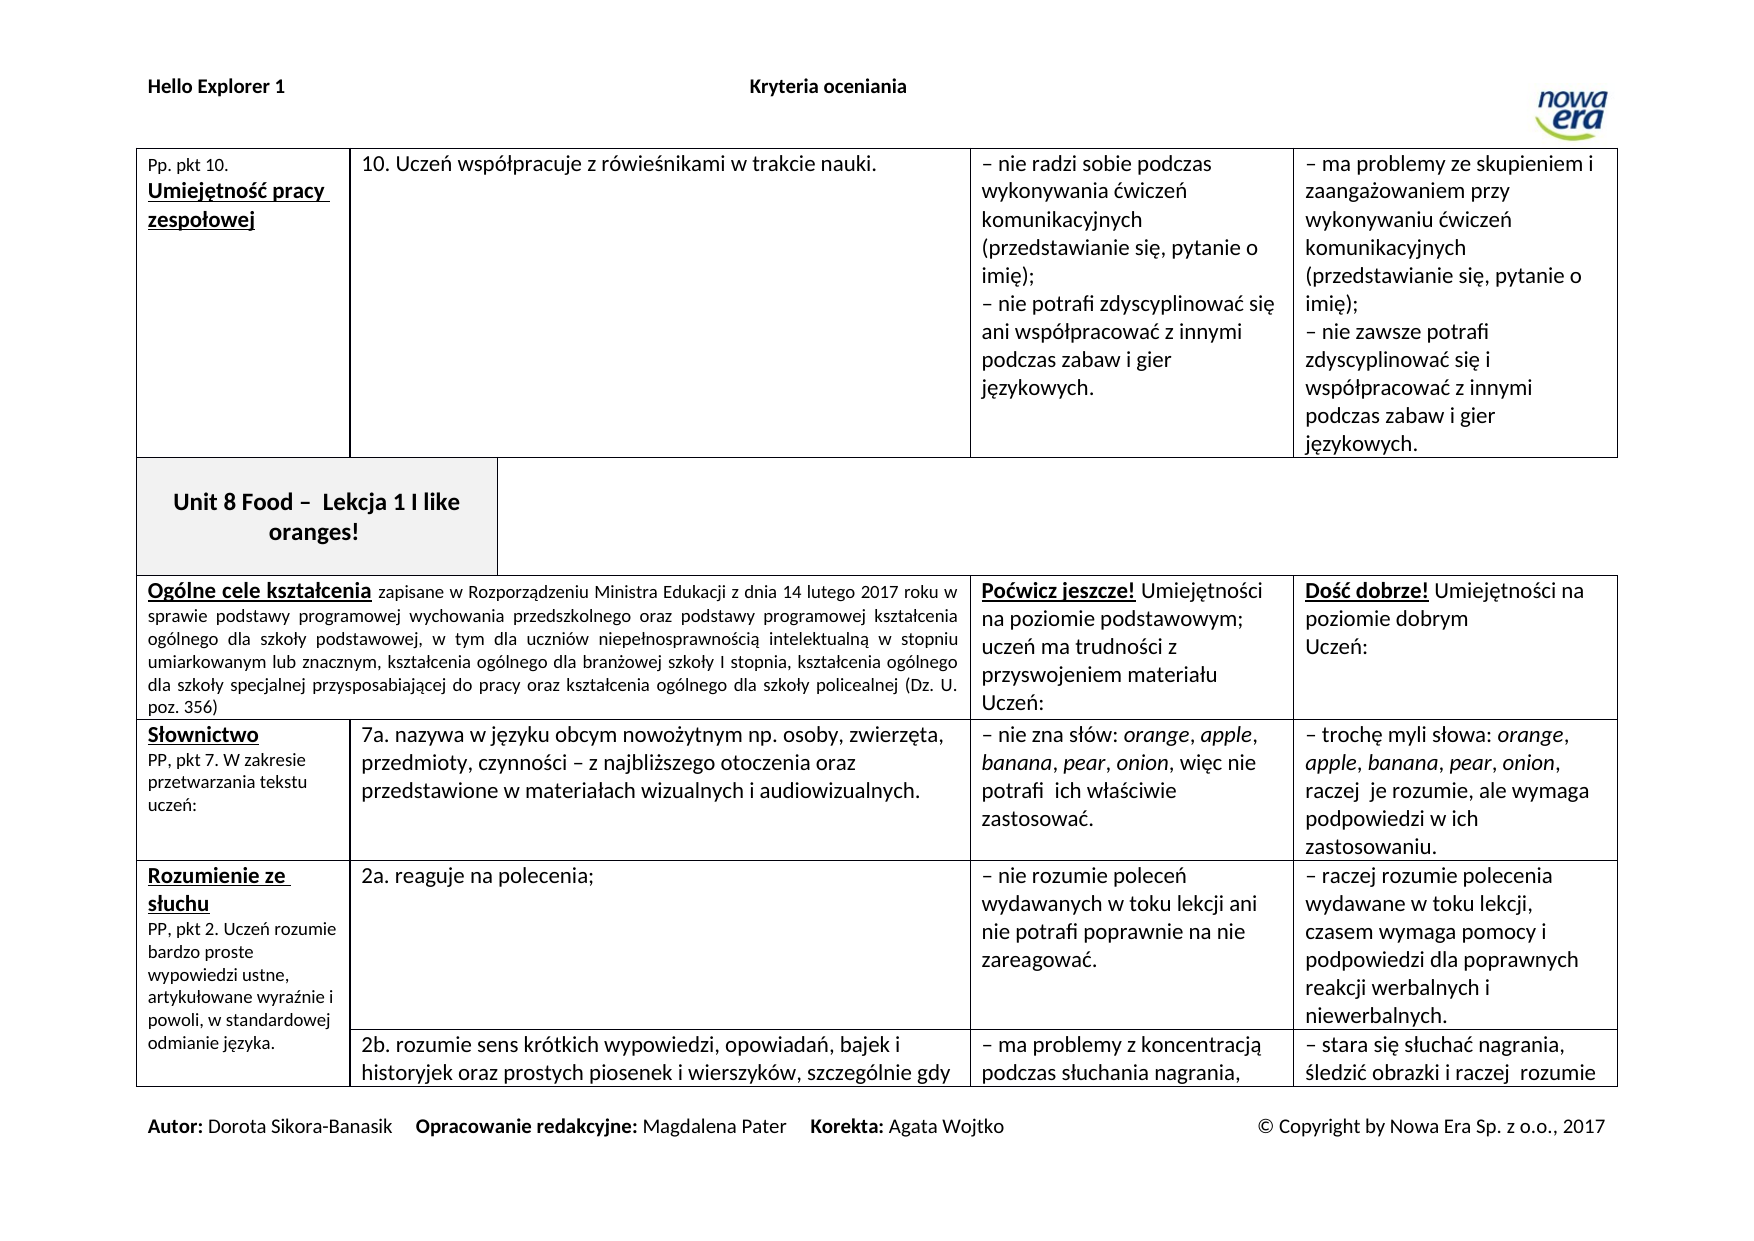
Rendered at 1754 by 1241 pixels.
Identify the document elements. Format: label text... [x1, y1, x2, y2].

table_cell Unit 8 Food – Lekcja 1 I like oranges! [137, 458, 497, 575]
table_cell 7a. nazywa w języku obcym nowożytnym np. osoby, zwierzęta, przedmioty, czynności – z najbliższego otoczenia oraz przedstawione w materiałach wizualnych i audiowizualnych. [351, 720, 970, 860]
table_cell Rozumienie ze słuchu PP, pkt 2. Uczeń rozumie bardzo proste wypowiedzi ustne, artykułowane wyraźnie i powoli, w standardowej odmianie języka. [137, 861, 349, 1086]
table_cell Ogólne cele kształcenia zapisane w Rozporządzeniu Ministra Edukacji z dnia 14 lutego 2017 roku w sprawie podstawy programowej wychowania przedszkolnego oraz podstawy programowej kształcenia ogólnego dla szkoły podstawowej, w tym dla uczniów niepełnosprawnością intelektualną w stopniu umiarkowanym lub znacznym, kształcenia ogólnego dla branżowej szkoły I stopnia, kształcenia ogólnego dla szkoły specjalnej przysposabiającej do pracy oraz kształcenia ogólnego dla szkoły policealnej (Dz. U. poz. 356) [137, 576, 970, 719]
table_cell Pp. pkt 10. Umiejętność pracy zespołowej [137, 149, 349, 457]
table_cell Słownictwo PP, pkt 7. W zakresie przetwarzania tekstu uczeń: [137, 720, 349, 860]
table_cell – raczej rozumie polecenia wydawane w toku lekcji, czasem wymaga pomocy i podpowiedzi dla poprawnych reakcji werbalnych i niewerbalnych. [1294, 861, 1617, 1029]
table_cell Poćwicz jeszcze! Umiejętności na poziomie podstawowym; uczeń ma trudności z przyswojeniem materiału Uczeń: [971, 576, 1293, 719]
table_cell – ma problemy z koncentracją podczas słuchania nagrania, [971, 1030, 1293, 1086]
table_cell – stara się słuchać nagrania, śledzić obrazki i raczej rozumie [1294, 1030, 1617, 1086]
table_cell – ma problemy ze skupieniem i zaangażowaniem przy wykonywaniu ćwiczeń komunikacyjnych (przedstawianie się, pytanie o imię); – nie zawsze potrafi zdyscyplinować się i współpracować z innymi podczas zabaw i gier językowych. [1294, 149, 1617, 457]
table_cell – trochę myli słowa: orange, apple, banana, pear, onion, raczej je rozumie, ale wymaga podpowiedzi w ich zastosowaniu. [1294, 720, 1617, 860]
table_cell – nie zna słów: orange, apple, banana, pear, onion, więc nie potrafi ich właściwie zastosować. [971, 720, 1293, 860]
table_cell 2b. rozumie sens krótkich wypowiedzi, opowiadań, bajek i historyjek oraz prostych piosenek i wierszyków, szczególnie gdy [351, 1030, 970, 1086]
table_cell 2a. reaguje na polecenia; [351, 861, 970, 1029]
table_cell – nie rozumie poleceń wydawanych w toku lekcji ani nie potrafi poprawnie na nie zareagować. [971, 861, 1293, 1029]
table_cell Dość dobrze! Umiejętności na poziomie dobrym Uczeń: [1294, 576, 1617, 719]
table_cell – nie radzi sobie podczas wykonywania ćwiczeń komunikacyjnych (przedstawianie się, pytanie o imię); – nie potrafi zdyscyplinować się ani współpracować z innymi podczas zabaw i gier językowych. [971, 149, 1293, 457]
picture [1526, 83, 1621, 148]
table_cell 10. Uczeń współpracuje z rówieśnikami w trakcie nauki. [351, 149, 970, 457]
